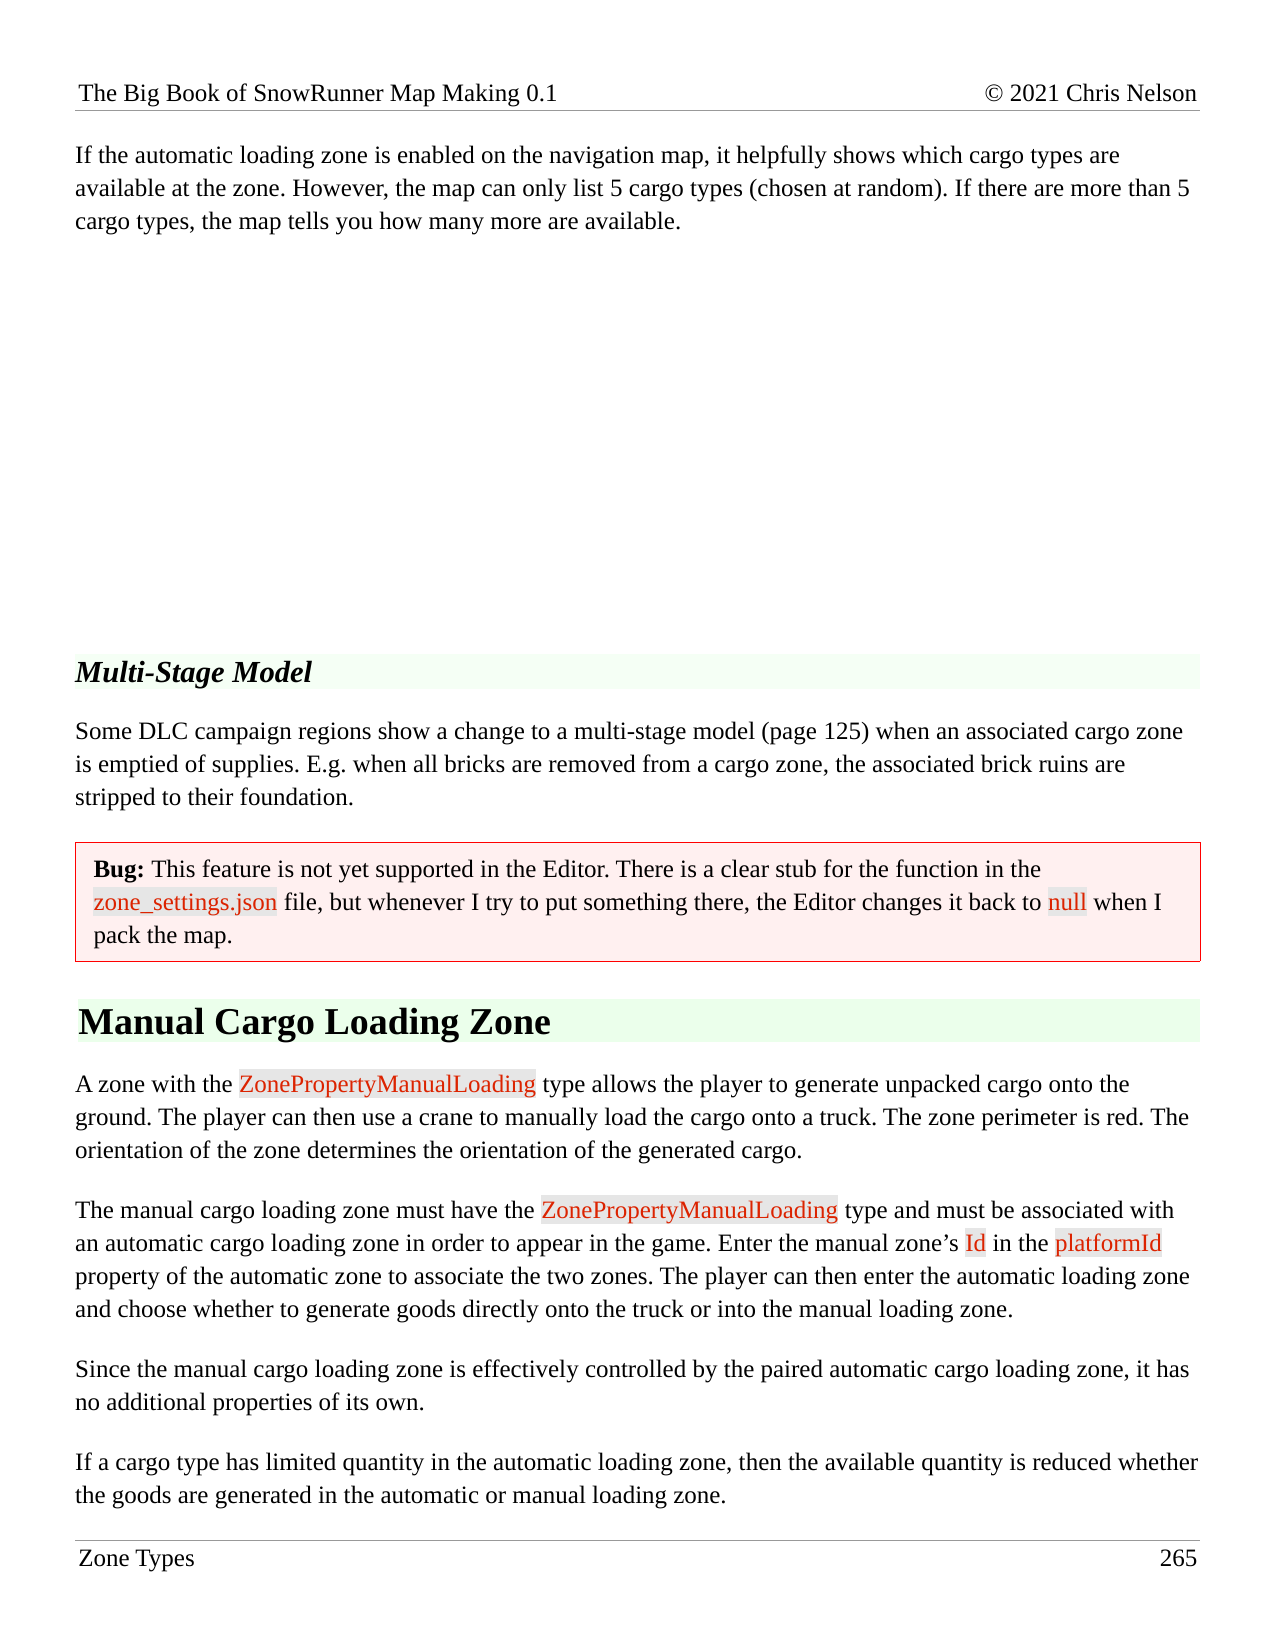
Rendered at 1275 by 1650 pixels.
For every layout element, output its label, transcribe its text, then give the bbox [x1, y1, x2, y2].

subtitle Manual Cargo Loading Zone [78, 999, 1200, 1042]
text If the automatic loading zone is enabled on the navigation map, it helpfully shows which cargo types are available at the zone. However, the map can only list 5 cargo types (chosen at random). If there are more than 5 cargo types, the map tells you how many more are available. [75, 140, 1200, 235]
list This feature is not yet supported in the Editor. There is a clear stub for the function in the zone_settings.json file, but whenever I try to put something there, the Editor changes it back to null when I pack the map. [76, 843, 1200, 961]
subtitle Multi-Stage Model [75, 654, 1200, 689]
text Some DLC campaign regions show a change to a multi-stage model (page 125) when an associated cargo zone is emptied of supplies. E.g. when all bricks are removed from a cargo zone, the associated brick ruins are stripped to their foundation. [75, 716, 1200, 811]
text A zone with the ZonePropertyManualLoading type allows the player to generate unpacked cargo onto the ground. The player can then use a crane to manually load the cargo onto a truck. The zone perimeter is red. The orientation of the zone determines the orientation of the generated cargo. [75, 1069, 1200, 1164]
text The manual cargo loading zone must have the ZonePropertyManualLoading type and must be associated with an automatic cargo loading zone in order to appear in the game. Enter the manual zone’s Id in the platformId property of the automatic zone to associate the two zones. The player can then enter the automatic loading zone and choose whether to generate goods directly onto the truck or into the manual loading zone. [75, 1195, 1200, 1323]
text Since the manual cargo loading zone is effectively controlled by the paired automatic cargo loading zone, it has no additional properties of its own. [75, 1354, 1200, 1416]
text If a cargo type has limited quantity in the automatic loading zone, then the available quantity is reduced whether the goods are generated in the automatic or manual loading zone. [75, 1447, 1200, 1509]
